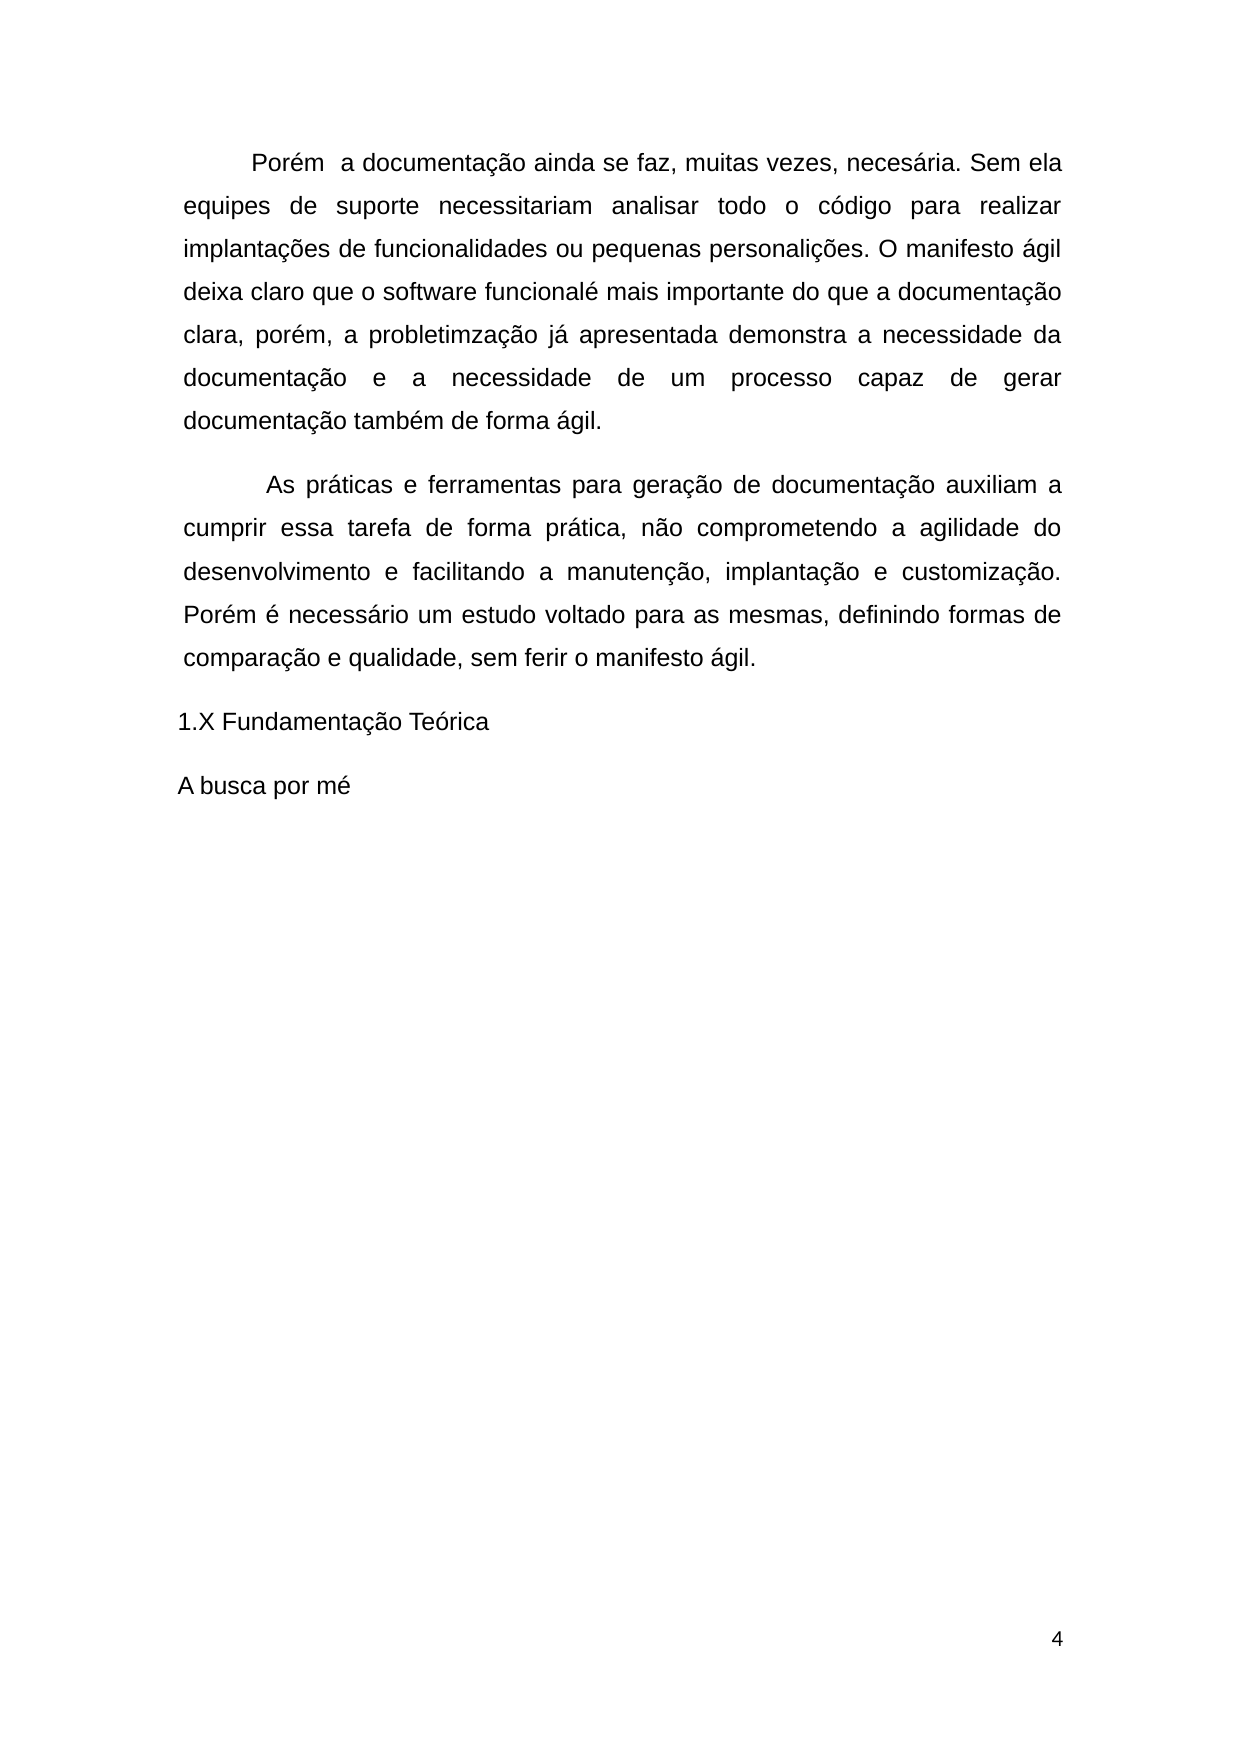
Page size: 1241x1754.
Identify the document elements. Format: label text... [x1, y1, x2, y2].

text Porém a documentação ainda se faz, muitas vezes, necesária. Sem ela equipes de suporte necessitariam analisar todo o código para realizar implantações de funcionalidades ou pequenas personalições. O manifesto ágil deixa claro que o software funcionalé mais importante do que a documentação clara, porém, a probletimzação já apresentada demonstra a necessidade da documentação e a necessidade de um processo capaz de gerar documentação também de forma ágil. [183, 148, 1063, 435]
text As práticas e ferramentas para geração de documentação auxiliam a cumprir essa tarefa de forma prática, não comprometendo a agilidade do desenvolvimento e facilitando a manutenção, implantação e customização. Porém é necessário um estudo voltado para as mesmas, definindo formas de comparação e qualidade, sem ferir o manifesto ágil. [183, 470, 1063, 672]
text A busca por mé [177, 771, 1063, 799]
text 1.X Fundamentação Teórica [177, 707, 1063, 736]
